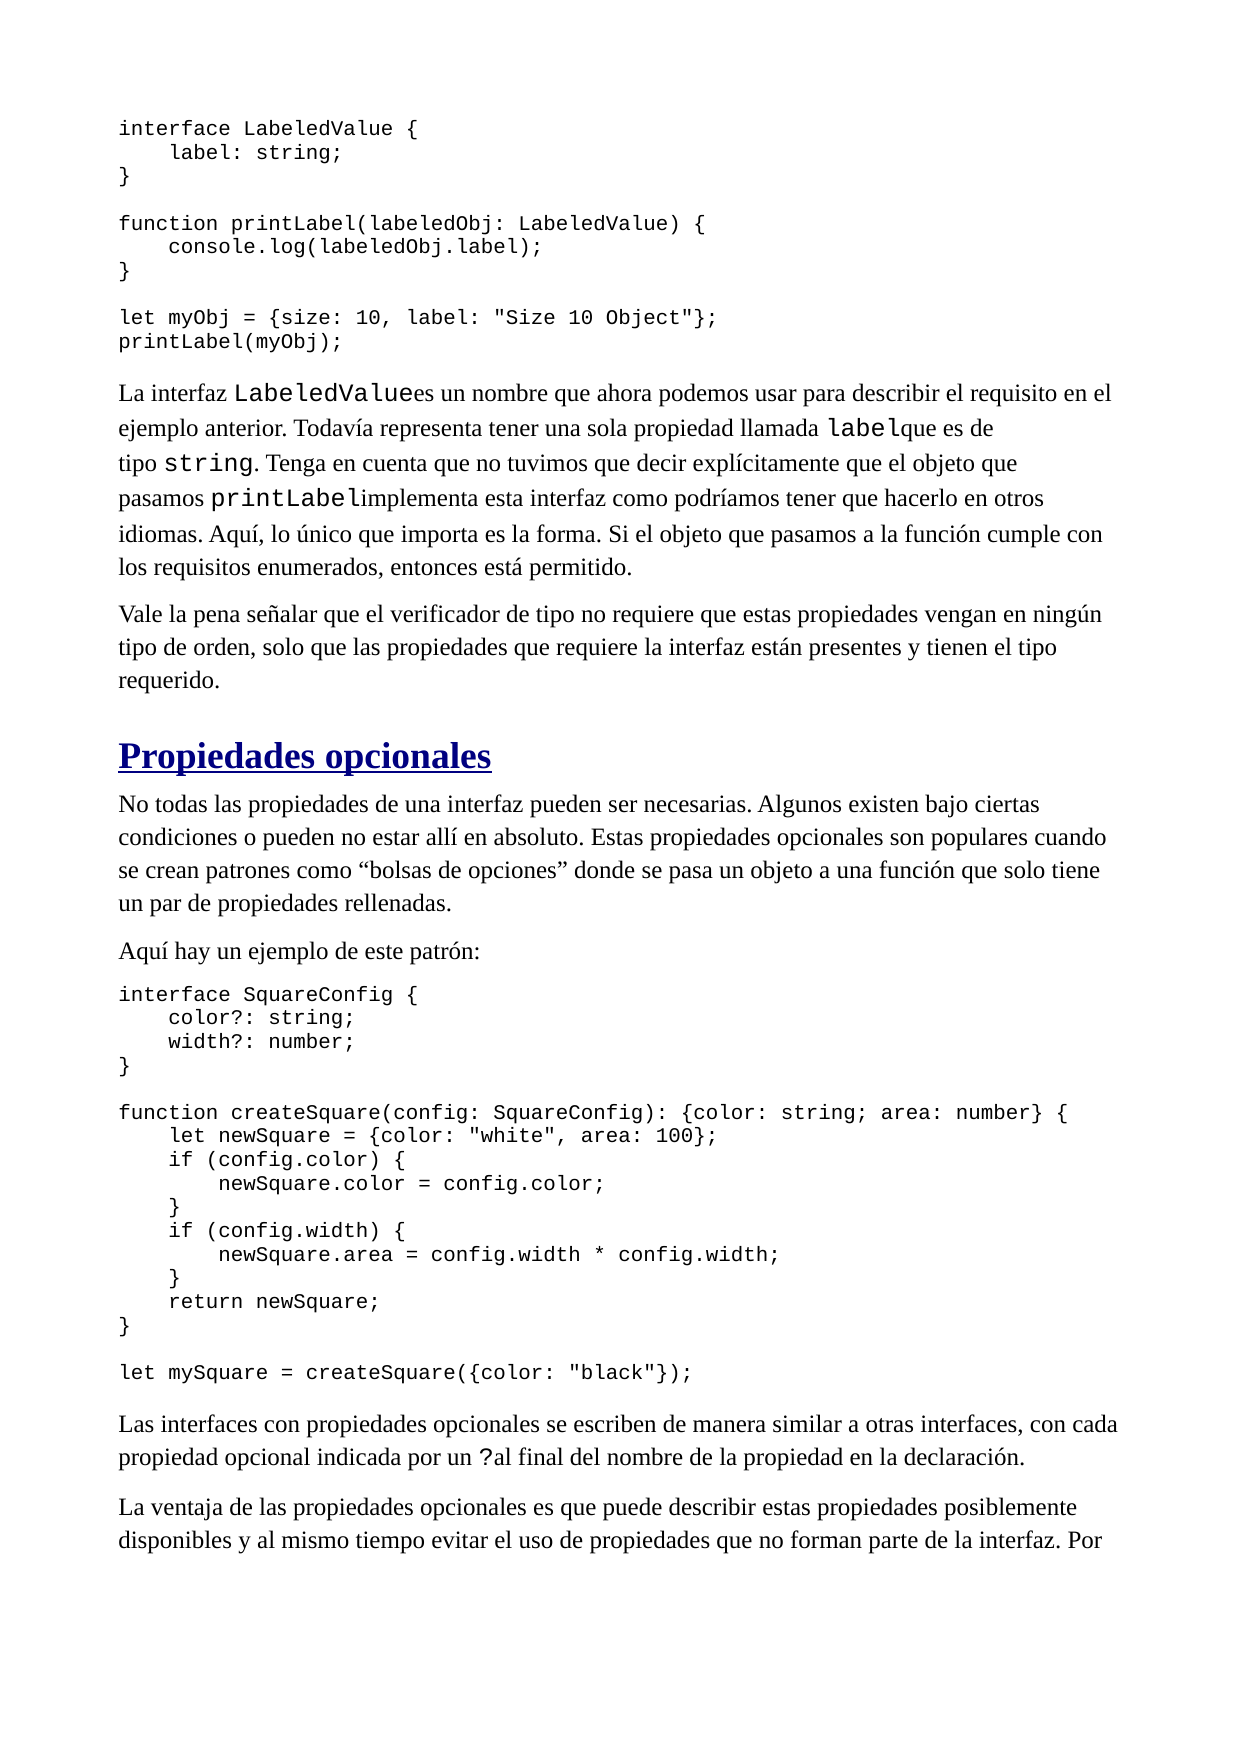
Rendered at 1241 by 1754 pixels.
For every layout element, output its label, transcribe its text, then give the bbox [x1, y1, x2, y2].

text No todas las propiedades de una interfaz pueden ser necesarias. Algunos existen bajo ciertas condiciones o pueden no estar allí en absoluto. Estas propiedades opcionales son populares cuando se crean patrones como “bolsas de opciones” donde se pasa un objeto a una función que solo tiene un par de propiedades rellenadas. [118, 789, 1122, 917]
text let mySquare = createSquare({color: "black"}); [118, 1362, 1122, 1386]
text label: string; [118, 142, 1122, 165]
text width?: number; [118, 1031, 1122, 1054]
text } [118, 1196, 1122, 1220]
text } [118, 165, 1122, 189]
text } [118, 1315, 1122, 1338]
text } [118, 1267, 1122, 1291]
text newSquare.color = config.color; [118, 1173, 1122, 1196]
text interface SquareConfig { [118, 984, 1122, 1007]
text printLabel(myObj); [118, 331, 1122, 354]
text La interfaz LabeledValuees un nombre que ahora podemos usar para describir el requisito en el ejemplo anterior. Todavía representa tener una sola propiedad llamada labelque es de tipo string. Tenga en cuenta que no tuvimos que decir explícitamente que el objeto que pasamos printLabelimplementa esta interfaz como podríamos tener que hacerlo en otros idiomas. Aquí, lo único que importa es la forma. Si el objeto que pasamos a la función cumple con los requisitos enumerados, entonces está permitido. [118, 378, 1122, 580]
text let newSquare = {color: "white", area: 100}; [118, 1126, 1122, 1149]
text if (config.color) { [118, 1149, 1122, 1173]
subtitle Propiedades opcionales [118, 734, 1122, 777]
text if (config.width) { [118, 1220, 1122, 1244]
text let myObj = {size: 10, label: "Size 10 Object"}; [118, 307, 1122, 331]
text Vale la pena señalar que el verificador de tipo no requiere que estas propiedades vengan en ningún tipo de orden, solo que las propiedades que requiere la interfaz están presentes y tienen el tipo requerido. [118, 599, 1122, 694]
text Aquí hay un ejemplo de este patrón: [118, 936, 1122, 965]
text Las interfaces con propiedades opcionales se escriben de manera similar a otras interfaces, con cada propiedad opcional indicada por un ?al final del nombre de la propiedad en la declaración. [118, 1409, 1122, 1473]
text function createSquare(config: SquareConfig): {color: string; area: number} { [118, 1102, 1122, 1126]
text return newSquare; [118, 1291, 1122, 1315]
text La ventaja de las propiedades opcionales es que puede describir estas propiedades posiblemente disponibles y al mismo tiempo evitar el uso de propiedades que no forman parte de la interfaz. Por [118, 1492, 1122, 1554]
text console.log(labeledObj.label); [118, 236, 1122, 260]
text interface LabeledValue { [118, 118, 1122, 142]
text } [118, 260, 1122, 284]
text function printLabel(labeledObj: LabeledValue) { [118, 213, 1122, 236]
text newSquare.area = config.width * config.width; [118, 1244, 1122, 1267]
text } [118, 1054, 1122, 1078]
text color?: string; [118, 1007, 1122, 1031]
